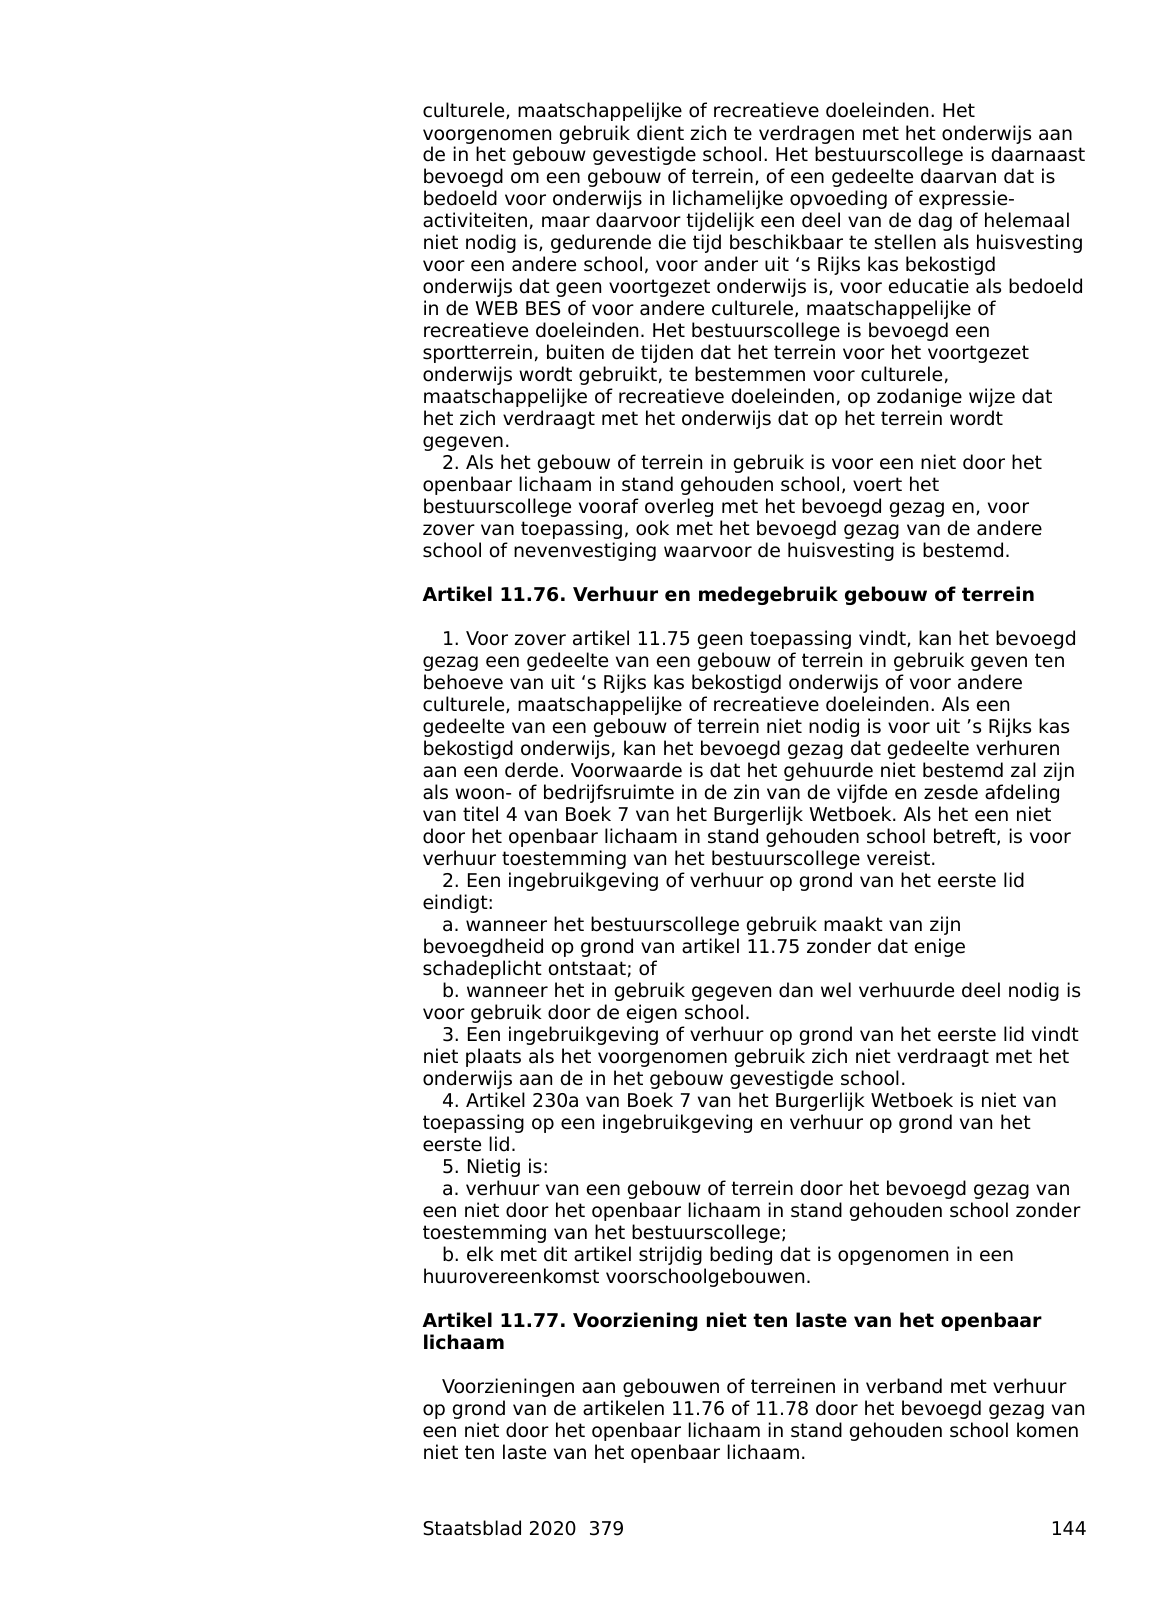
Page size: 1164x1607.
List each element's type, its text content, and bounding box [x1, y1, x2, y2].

text culturele, maatschappelijke of recreatieve doeleinden. Het voorgenomen gebruik dient zich te verdragen met het onderwijs aan de in het gebouw gevestigde school. Het bestuurscollege is daarnaast bevoegd om een gebouw of terrein, of een gedeelte daarvan dat is bedoeld voor onderwijs in lichamelijke opvoeding of expressie-activiteiten, maar daarvoor tijdelijk een deel van de dag of helemaal niet nodig is, gedurende die tijd beschikbaar te stellen als huisvesting voor een andere school, voor ander uit ‘s Rijks kas bekostigd onderwijs dat geen voortgezet onderwijs is, voor educatie als bedoeld in de WEB BES of voor andere culturele, maatschappelijke of recreatieve doeleinden. Het bestuurscollege is bevoegd een sportterrein, buiten de tijden dat het terrein voor het voortgezet onderwijs wordt gebruikt, te bestemmen voor culturele, maatschappelijke of recreatieve doeleinden, op zodanige wijze dat het zich verdraagt met het onderwijs dat op het terrein wordt gegeven. [422, 100, 1087, 452]
text 4. Artikel 230a van Boek 7 van het Burgerlijk Wetboek is niet van toepassing op een ingebruikgeving en verhuur op grond van het eerste lid. [422, 1090, 1087, 1156]
subtitle Artikel 11.76. Verhuur en medegebruik gebouw of terrein [422, 584, 1087, 606]
text 2. Als het gebouw of terrein in gebruik is voor een niet door het openbaar lichaam in stand gehouden school, voert het bestuurscollege vooraf overleg met het bevoegd gezag en, voor zover van toepassing, ook met het bevoegd gezag van de andere school of nevenvestiging waarvoor de huisvesting is bestemd. [422, 452, 1087, 562]
text 1. Voor zover artikel 11.75 geen toepassing vindt, kan het bevoegd gezag een gedeelte van een gebouw of terrein in gebruik geven ten behoeve van uit ‘s Rijks kas bekostigd onderwijs of voor andere culturele, maatschappelijke of recreatieve doeleinden. Als een gedeelte van een gebouw of terrein niet nodig is voor uit ’s Rijks kas bekostigd onderwijs, kan het bevoegd gezag dat gedeelte verhuren aan een derde. Voorwaarde is dat het gehuurde niet bestemd zal zijn als woon- of bedrijfsruimte in de zin van de vijfde en zesde afdeling van titel 4 van Boek 7 van het Burgerlijk Wetboek. Als het een niet door het openbaar lichaam in stand gehouden school betreft, is voor verhuur toestemming van het bestuurscollege vereist. [422, 628, 1087, 870]
text b. wanneer het in gebruik gegeven dan wel verhuurde deel nodig is voor gebruik door de eigen school. [422, 980, 1087, 1024]
text a. wanneer het bestuurscollege gebruik maakt van zijn bevoegdheid op grond van artikel 11.75 zonder dat enige schadeplicht ontstaat; of [422, 914, 1087, 980]
text 5. Nietig is: [422, 1156, 1087, 1178]
text b. elk met dit artikel strijdig beding dat is opgenomen in een huurovereenkomst voorschoolgebouwen. [422, 1244, 1087, 1288]
text a. verhuur van een gebouw of terrein door het bevoegd gezag van een niet door het openbaar lichaam in stand gehouden school zonder toestemming van het bestuurscollege; [422, 1178, 1087, 1244]
text 3. Een ingebruikgeving of verhuur op grond van het eerste lid vindt niet plaats als het voorgenomen gebruik zich niet verdraagt met het onderwijs aan de in het gebouw gevestigde school. [422, 1024, 1087, 1090]
text 2. Een ingebruikgeving of verhuur op grond van het eerste lid eindigt: [422, 870, 1087, 914]
subtitle Artikel 11.77. Voorziening niet ten laste van het openbaar lichaam [422, 1310, 1087, 1354]
text Voorzieningen aan gebouwen of terreinen in verband met verhuur op grond van de artikelen 11.76 of 11.78 door het bevoegd gezag van een niet door het openbaar lichaam in stand gehouden school komen niet ten laste van het openbaar lichaam. [422, 1376, 1087, 1464]
